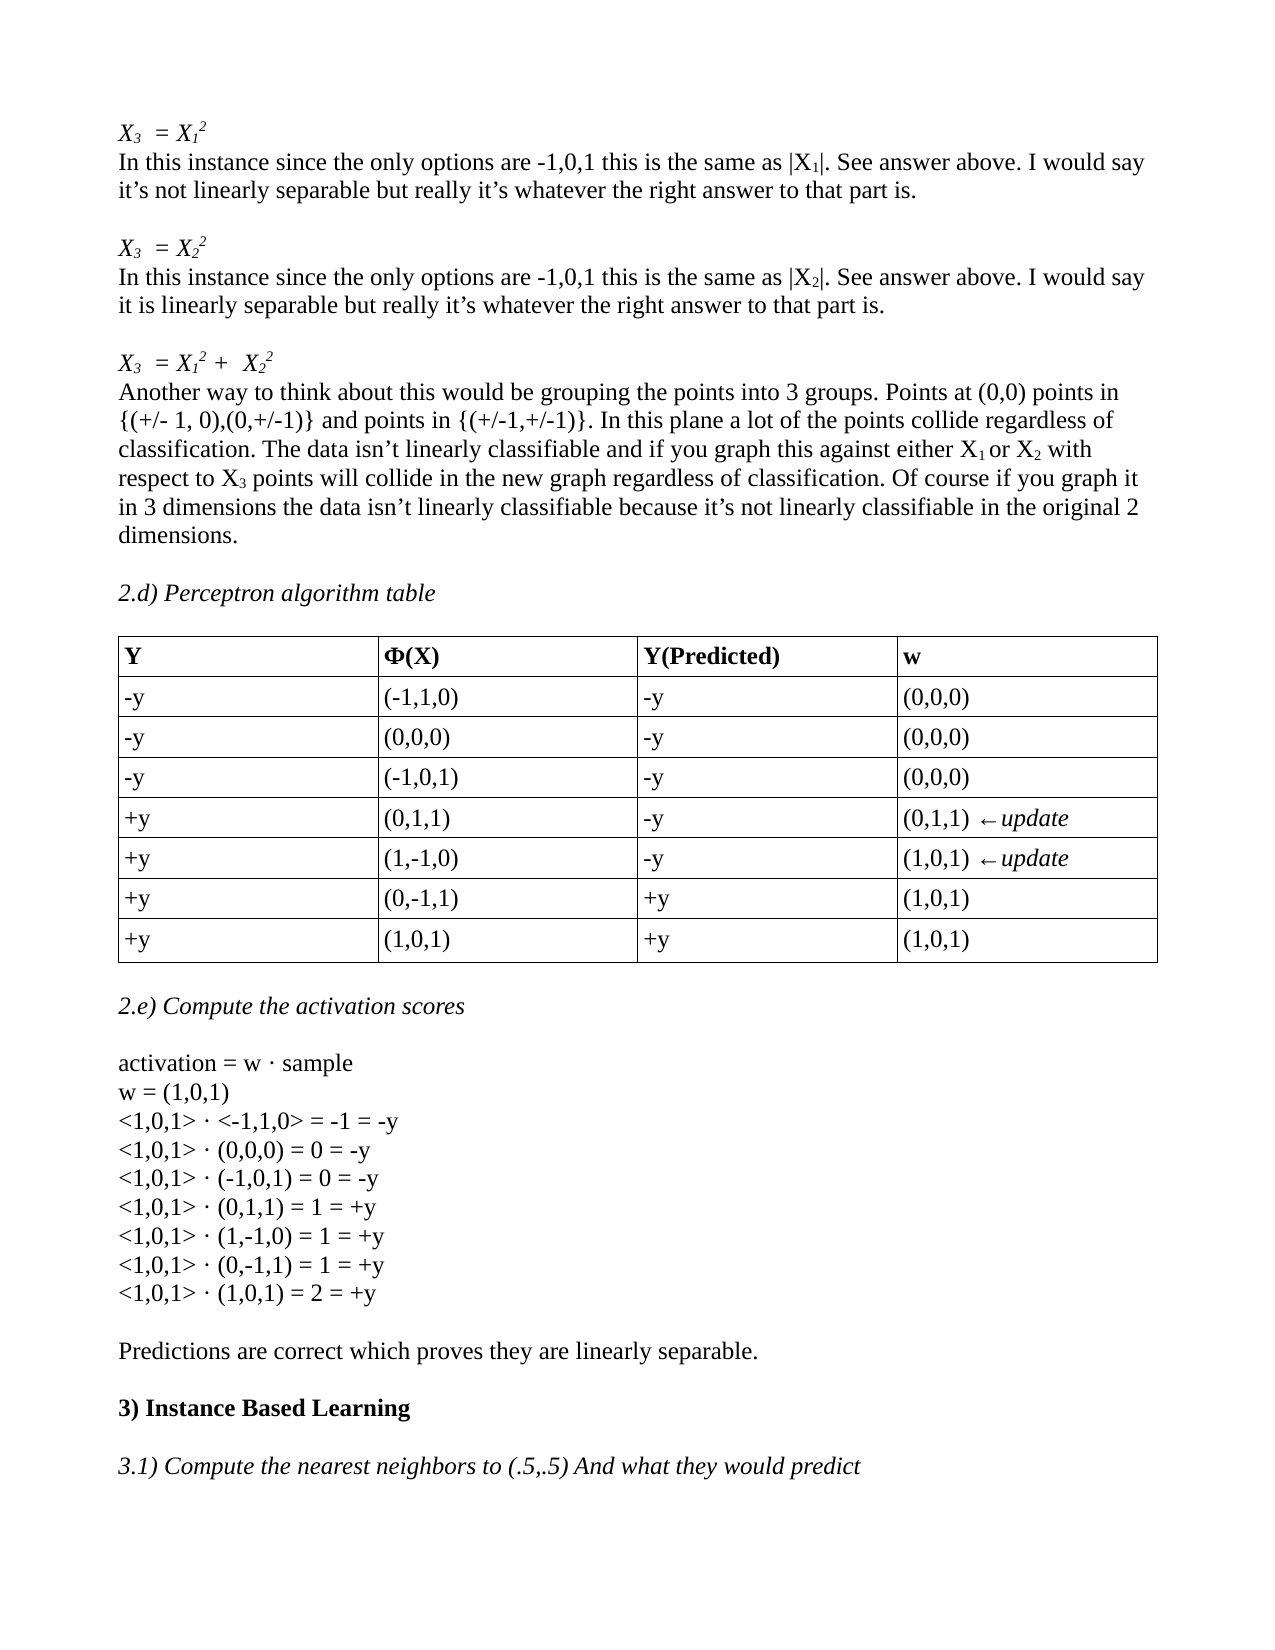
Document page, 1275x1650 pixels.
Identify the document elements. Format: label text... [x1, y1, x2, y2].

table_cell (1,0,1) ←update [898, 838, 1157, 877]
table_cell -y [119, 758, 378, 797]
text <1,0,1> · (0,1,1) = 1 = +y [118, 1192, 1157, 1221]
text 2.e) Compute the activation scores [118, 991, 1157, 1020]
table_cell (0,-1,1) [379, 879, 637, 918]
table_header w [898, 637, 1157, 676]
text X3 = X22 [118, 233, 1157, 262]
table_cell (0,0,0) [898, 677, 1157, 716]
table_cell -y [638, 798, 897, 837]
table_cell (-1,0,1) [379, 758, 637, 797]
table_cell -y [638, 758, 897, 797]
text 2.d) Perceptron algorithm table [118, 578, 1157, 607]
text X3 = X12 + X22 [118, 348, 1157, 377]
table_header Ф(X) [379, 637, 637, 676]
table_cell +y [638, 879, 897, 918]
text In this instance since the only options are -1,0,1 this is the same as |X1|. See answer above. I would say it’s not linearly separable but really it’s whatever the right answer to that part is. [118, 147, 1157, 204]
table_cell (-1,1,0) [379, 677, 637, 716]
table_cell +y [119, 919, 378, 962]
text w = (1,0,1) [118, 1077, 1157, 1106]
text 3.1) Compute the nearest neighbors to (.5,.5) And what they would predict [118, 1451, 1157, 1480]
table_cell -y [119, 717, 378, 757]
table_cell +y [119, 879, 378, 918]
table_cell (1,0,1) [898, 919, 1157, 962]
table_cell (1,0,1) [898, 879, 1157, 918]
table_cell (0,0,0) [379, 717, 637, 757]
table_cell +y [119, 798, 378, 837]
text <1,0,1> · (0,-1,1) = 1 = +y [118, 1250, 1157, 1278]
text <1,0,1> · <-1,1,0> = -1 = -y [118, 1106, 1157, 1135]
table_cell (1,0,1) [379, 919, 637, 962]
table_header Y(Predicted) [638, 637, 897, 676]
table_cell (0,0,0) [898, 758, 1157, 797]
table_header Y [119, 637, 378, 676]
table_cell (1,-1,0) [379, 838, 637, 877]
text <1,0,1> · (1,0,1) = 2 = +y [118, 1278, 1157, 1307]
text activation = w · sample [118, 1048, 1157, 1077]
table_cell (0,1,1) [379, 798, 637, 837]
table_cell -y [638, 677, 897, 716]
table_cell +y [119, 838, 378, 877]
text <1,0,1> · (1,-1,0) = 1 = +y [118, 1221, 1157, 1250]
table_cell -y [638, 838, 897, 877]
text <1,0,1> · (-1,0,1) = 0 = -y [118, 1163, 1157, 1192]
table_cell (0,0,0) [898, 717, 1157, 757]
text X3 = X12 [118, 118, 1157, 147]
text Predictions are correct which proves they are linearly separable. [118, 1336, 1157, 1365]
text Another way to think about this would be grouping the points into 3 groups. Points at (0,0) points in {(+/- 1, 0),(0,+/-1)} and points in {(+/-1,+/-1)}. In this plane a lot of the points collide regardless of classification. The data isn’t linearly classifiable and if you graph this against either X1 or X2 with respect to X3 points will collide in the new graph regardless of classification. Of course if you graph it in 3 dimensions the data isn’t linearly classifiable because it’s not linearly classifiable in the original 2 dimensions. [118, 377, 1157, 549]
text In this instance since the only options are -1,0,1 this is the same as |X2|. See answer above. I would say it is linearly separable but really it’s whatever the right answer to that part is. [118, 262, 1157, 319]
text <1,0,1> · (0,0,0) = 0 = -y [118, 1135, 1157, 1163]
table_cell +y [638, 919, 897, 962]
table_cell (0,1,1) ←update [898, 798, 1157, 837]
table_cell -y [638, 717, 897, 757]
text 3) Instance Based Learning [118, 1393, 1157, 1422]
table_cell -y [119, 677, 378, 716]
